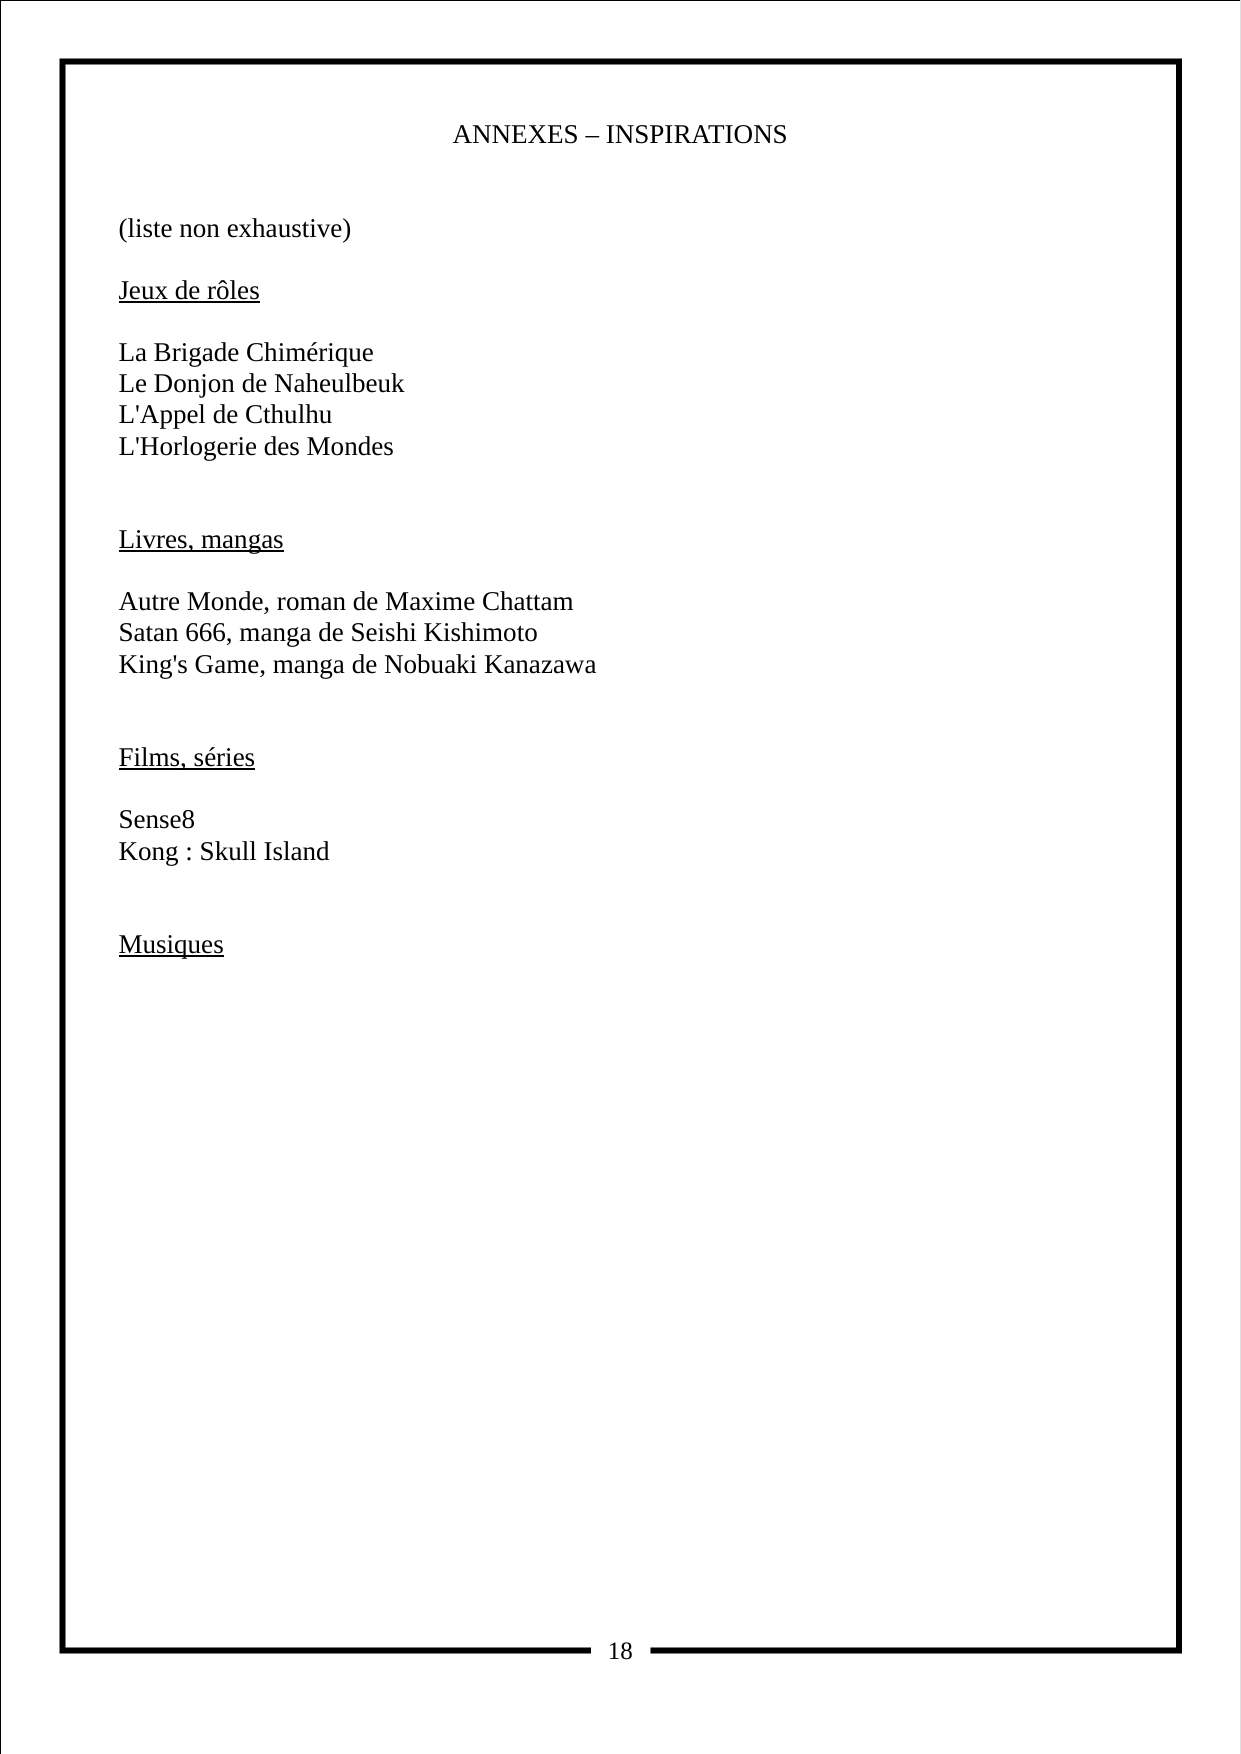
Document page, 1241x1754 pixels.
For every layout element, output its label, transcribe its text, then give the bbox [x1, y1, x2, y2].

text L'Horlogerie des Mondes [118, 430, 1122, 461]
text Sense8 [118, 803, 1122, 834]
text Autre Monde, roman de Maxime Chattam [118, 585, 1122, 617]
picture [1, 1, 1240, 1754]
text Satan 666, manga de Seishi Kishimoto [118, 617, 1122, 648]
text King's Game, manga de Nobuaki Kanazawa [118, 648, 1122, 679]
text L'Appel de Cthulhu [118, 398, 1122, 430]
text Kong : Skull Island [118, 834, 1122, 866]
text Jeux de rôles [118, 274, 1122, 305]
text (liste non exhaustive) [118, 212, 1122, 243]
text Livres, mangas [118, 523, 1122, 554]
text Le Donjon de Naheulbeuk [118, 367, 1122, 398]
text ANNEXES – INSPIRATIONS [118, 118, 1122, 149]
text Musiques [118, 928, 1122, 959]
text La Brigade Chimérique [118, 336, 1122, 367]
text Films, séries [118, 741, 1122, 772]
